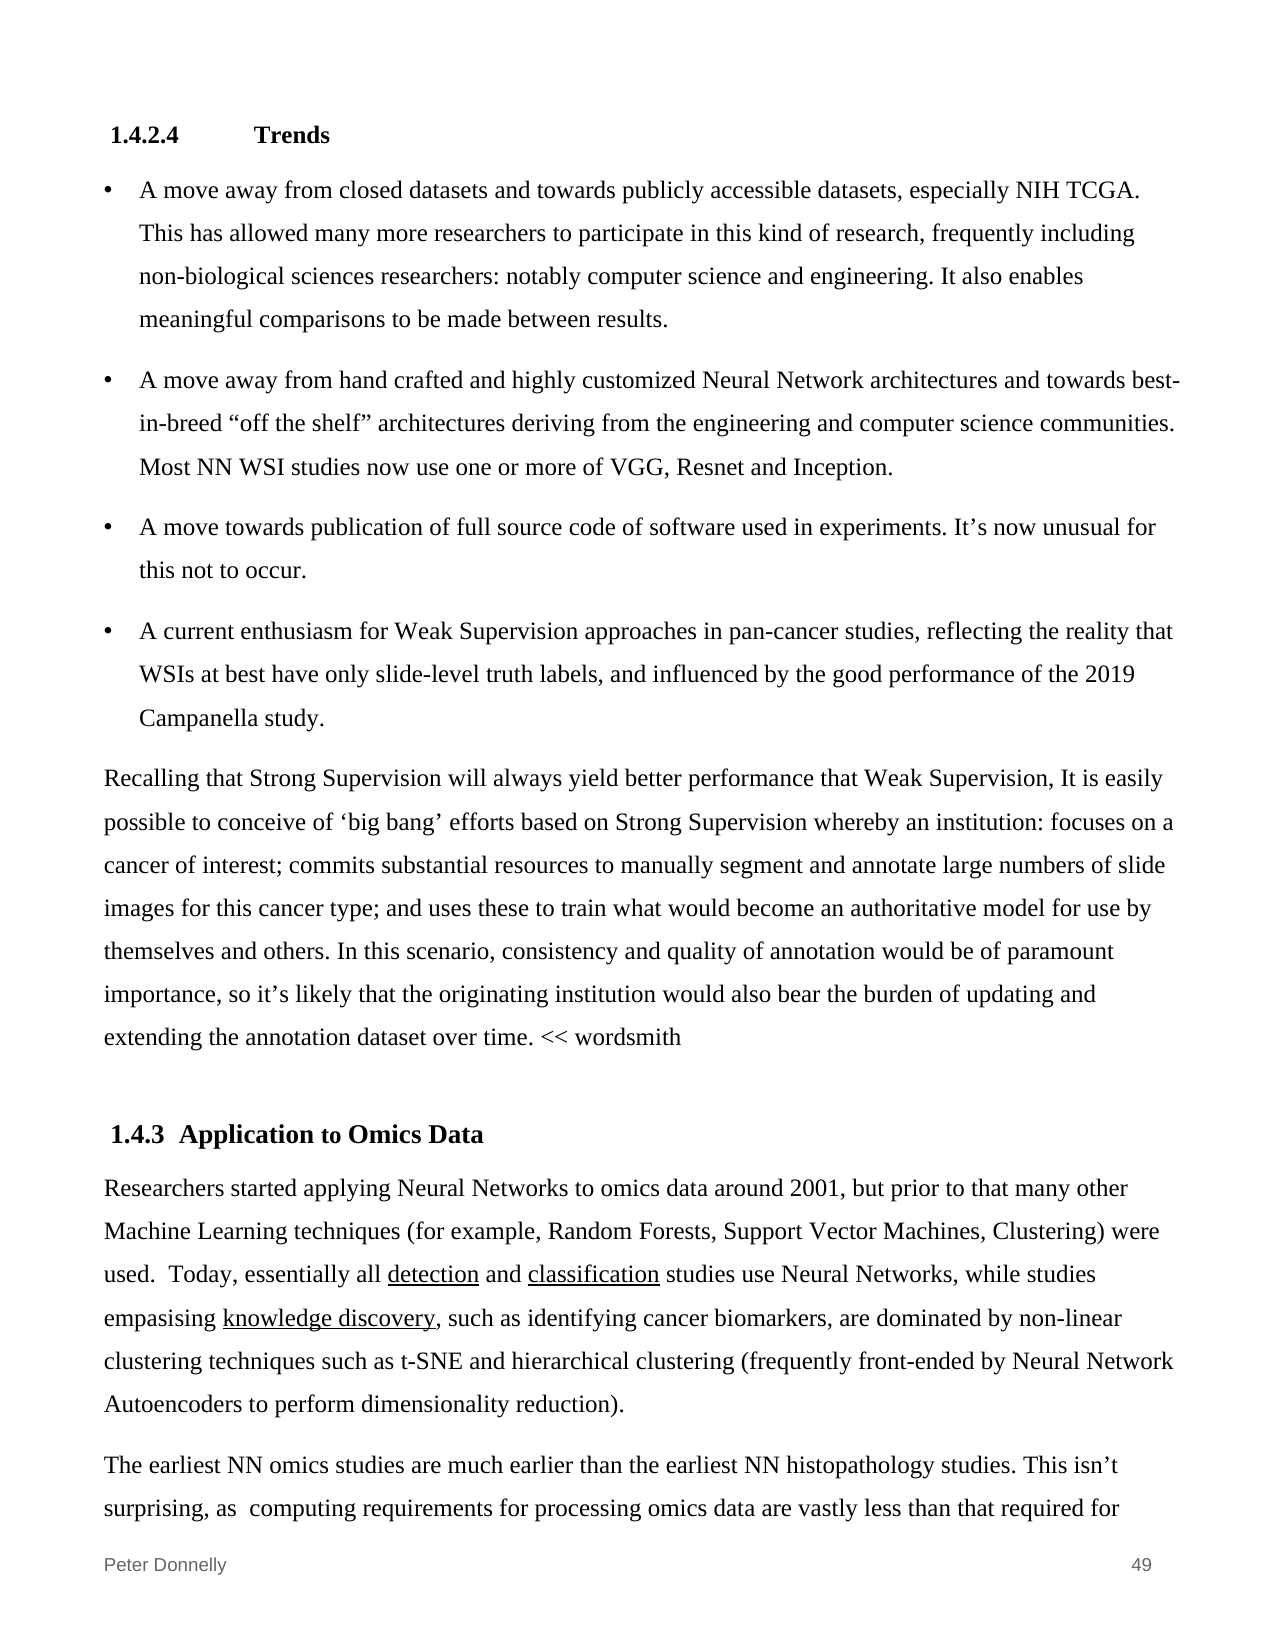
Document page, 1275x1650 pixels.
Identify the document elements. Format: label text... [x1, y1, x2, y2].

list A move away from closed datasets and towards publicly accessible datasets, especially NIH TCGA. This has allowed many more researchers to participate in this kind of research, frequently including non-biological sciences researchers: notably computer science and engineering. It also enables meaningful comparisons to be made between results. [103, 175, 1181, 333]
text Researchers started applying Neural Networks to omics data around 2001, but prior to that many other Machine Learning techniques (for example, Random Forests, Support Vector Machines, Clustering) were used. Today, essentially all detection and classification studies use Neural Networks, while studies empasising knowledge discovery, such as identifying cancer biomarkers, are dominated by non-linear clustering techniques such as t-SNE and hierarchical clustering (frequently front-ended by Neural Network Autoencoders to perform dimensionality reduction). [103, 1173, 1181, 1418]
list A move towards publication of full source code of software used in experiments. It’s now unusual for this not to occur. [103, 512, 1181, 584]
list A move away from hand crafted and highly customized Neural Network architectures and towards best-in-breed “off the shelf” architectures deriving from the engineering and computer science communities. Most NN WSI studies now use one or more of VGG, Resnet and Inception. [103, 365, 1181, 480]
text Recalling that Strong Supervision will always yield better performance that Weak Supervision, It is easily possible to conceive of ‘big bang’ efforts based on Strong Supervision whereby an institution: focuses on a cancer of interest; commits substantial resources to manually segment and annotate large numbers of slide images for this cancer type; and uses these to train what would become an authoritative model for use by themselves and others. In this scenario, consistency and quality of annotation would be of paramount importance, so it’s likely that the originating institution would also bear the burden of updating and extending the annotation dataset over time. << wordsmith [103, 763, 1181, 1051]
list A current enthusiasm for Weak Supervision approaches in pan-cancer studies, reflecting the reality that WSIs at best have only slide-level truth labels, and influenced by the good performance of the 2019 Campanella study. [103, 616, 1181, 731]
text The earliest NN omics studies are much earlier than the earliest NN histopathology studies. This isn’t surprising, as computing requirements for processing omics data are vastly less than that required for [103, 1450, 1181, 1522]
subtitle Trends [103, 120, 1181, 148]
subtitle Application to Omics Data [103, 1118, 1181, 1149]
